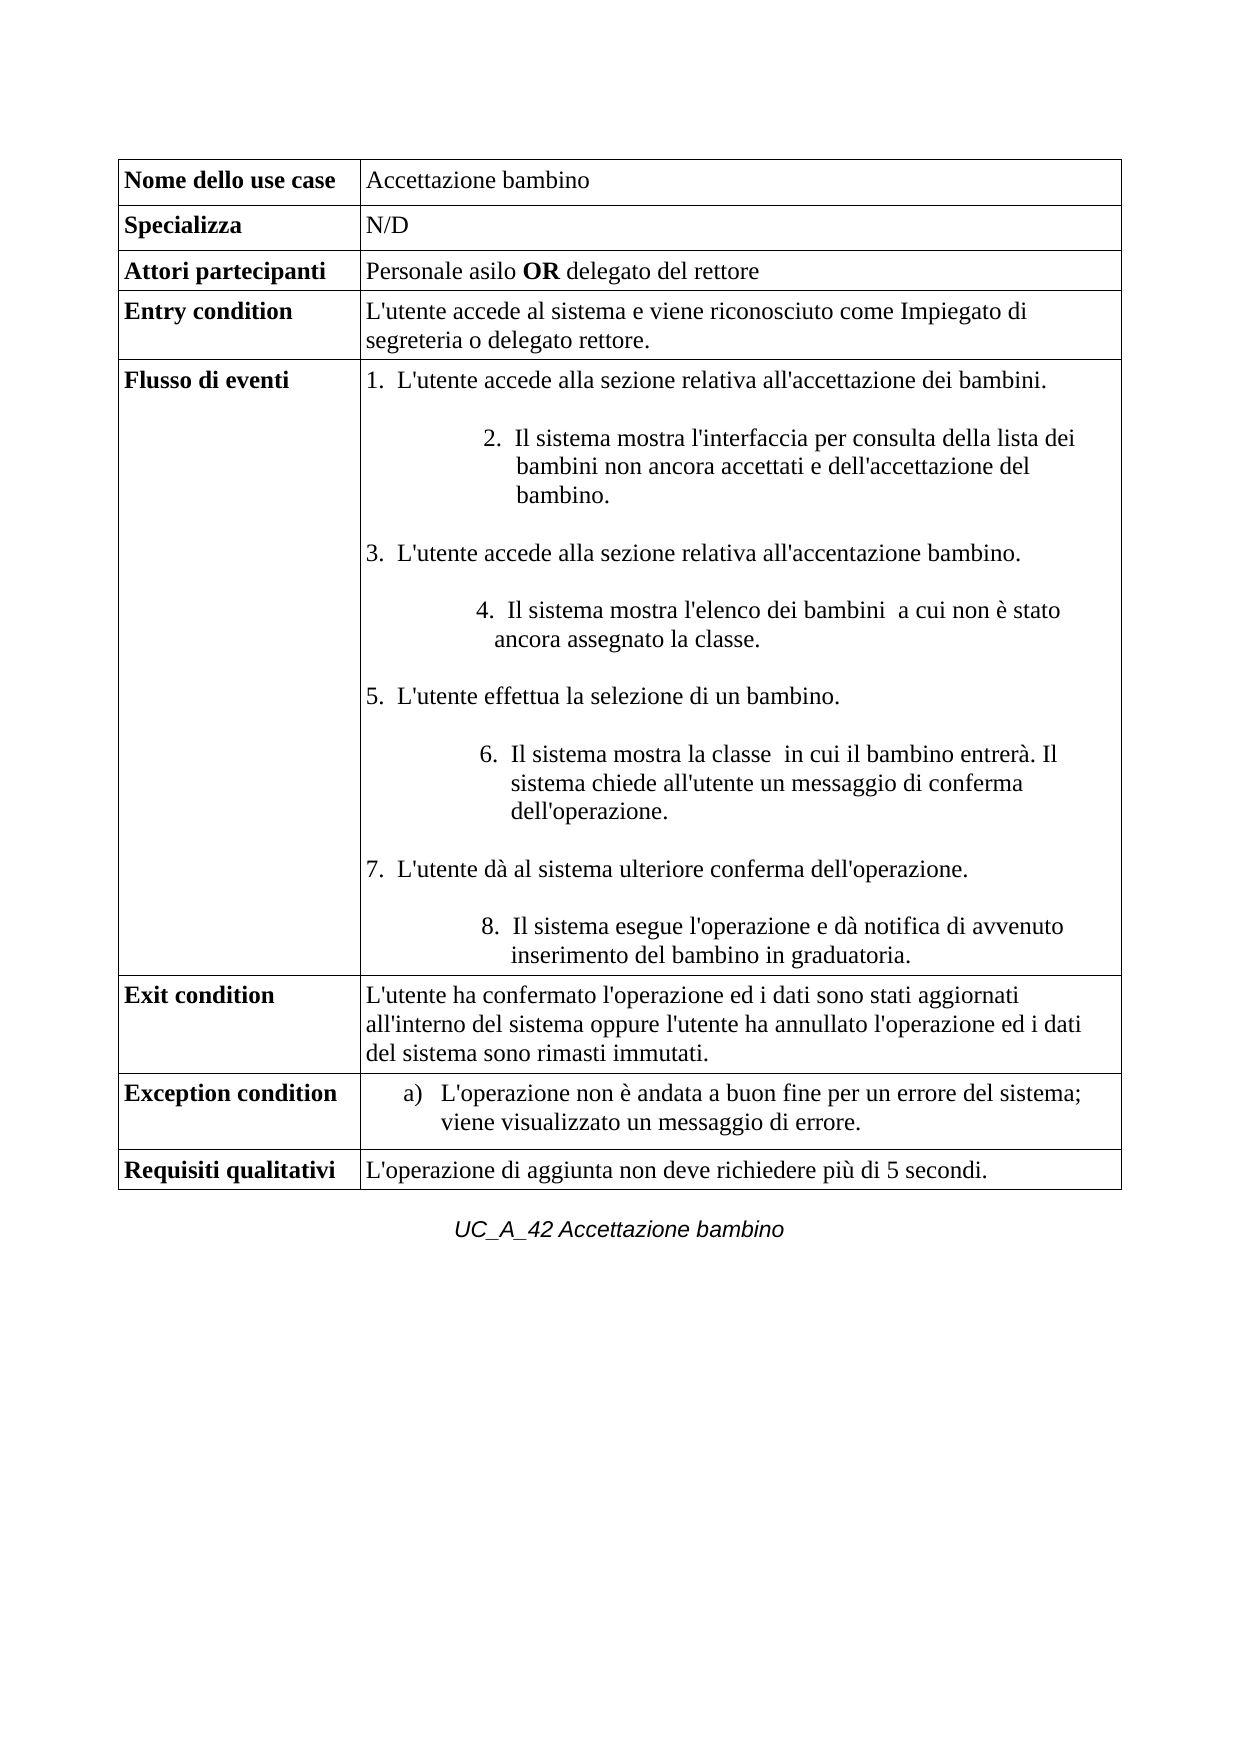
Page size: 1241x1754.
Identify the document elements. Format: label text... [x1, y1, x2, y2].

table_header Nome dello use case [119, 160, 360, 205]
table_cell Specializza [119, 206, 360, 250]
table_cell Exception condition [119, 1074, 360, 1149]
text UC_A_42 Accettazione bambino [118, 1216, 1122, 1242]
table_cell N/D [361, 206, 1121, 250]
table_cell L'operazione di aggiunta non deve richiedere più di 5 secondi. [361, 1150, 1121, 1189]
table_cell L'utente accede al sistema e viene riconosciuto come Impiegato di segreteria o delegato rettore. [361, 291, 1121, 359]
table_cell Requisiti qualitativi [119, 1150, 360, 1189]
table_cell L'utente ha confermato l'operazione ed i dati sono stati aggiornati all'interno del sistema oppure l'utente ha annullato l'operazione ed i dati del sistema sono rimasti immutati. [361, 976, 1121, 1072]
table_cell Attori partecipanti [119, 251, 360, 290]
table_header Accettazione bambino [361, 160, 1121, 205]
table_cell Exit condition [119, 976, 360, 1072]
table_cell L'utente accede alla sezione relativa all'accettazione dei bambini. Il sistema mostra l'interfaccia per consulta della lista dei bambini non ancora accettati e dell'accettazione del bambino. L'utente accede alla sezione relativa all'accentazione bambino. Il sistema mostra l'elenco dei bambini a cui non è stato ancora assegnato la classe. L'utente effettua la selezione di un bambino. Il sistema mostra la classe in cui il bambino entrerà. Il sistema chiede all'utente un messaggio di conferma dell'operazione. L'utente dà al sistema ulteriore conferma dell'operazione. Il sistema esegue l'operazione e dà notifica di avvenuto inserimento del bambino in graduatoria. [361, 360, 1121, 975]
table_cell Entry condition [119, 291, 360, 359]
table_cell L'operazione non è andata a buon fine per un errore del sistema; viene visualizzato un messaggio di errore. [361, 1074, 1121, 1149]
table_cell Personale asilo OR delegato del rettore [361, 251, 1121, 290]
table_cell Flusso di eventi [119, 360, 360, 975]
